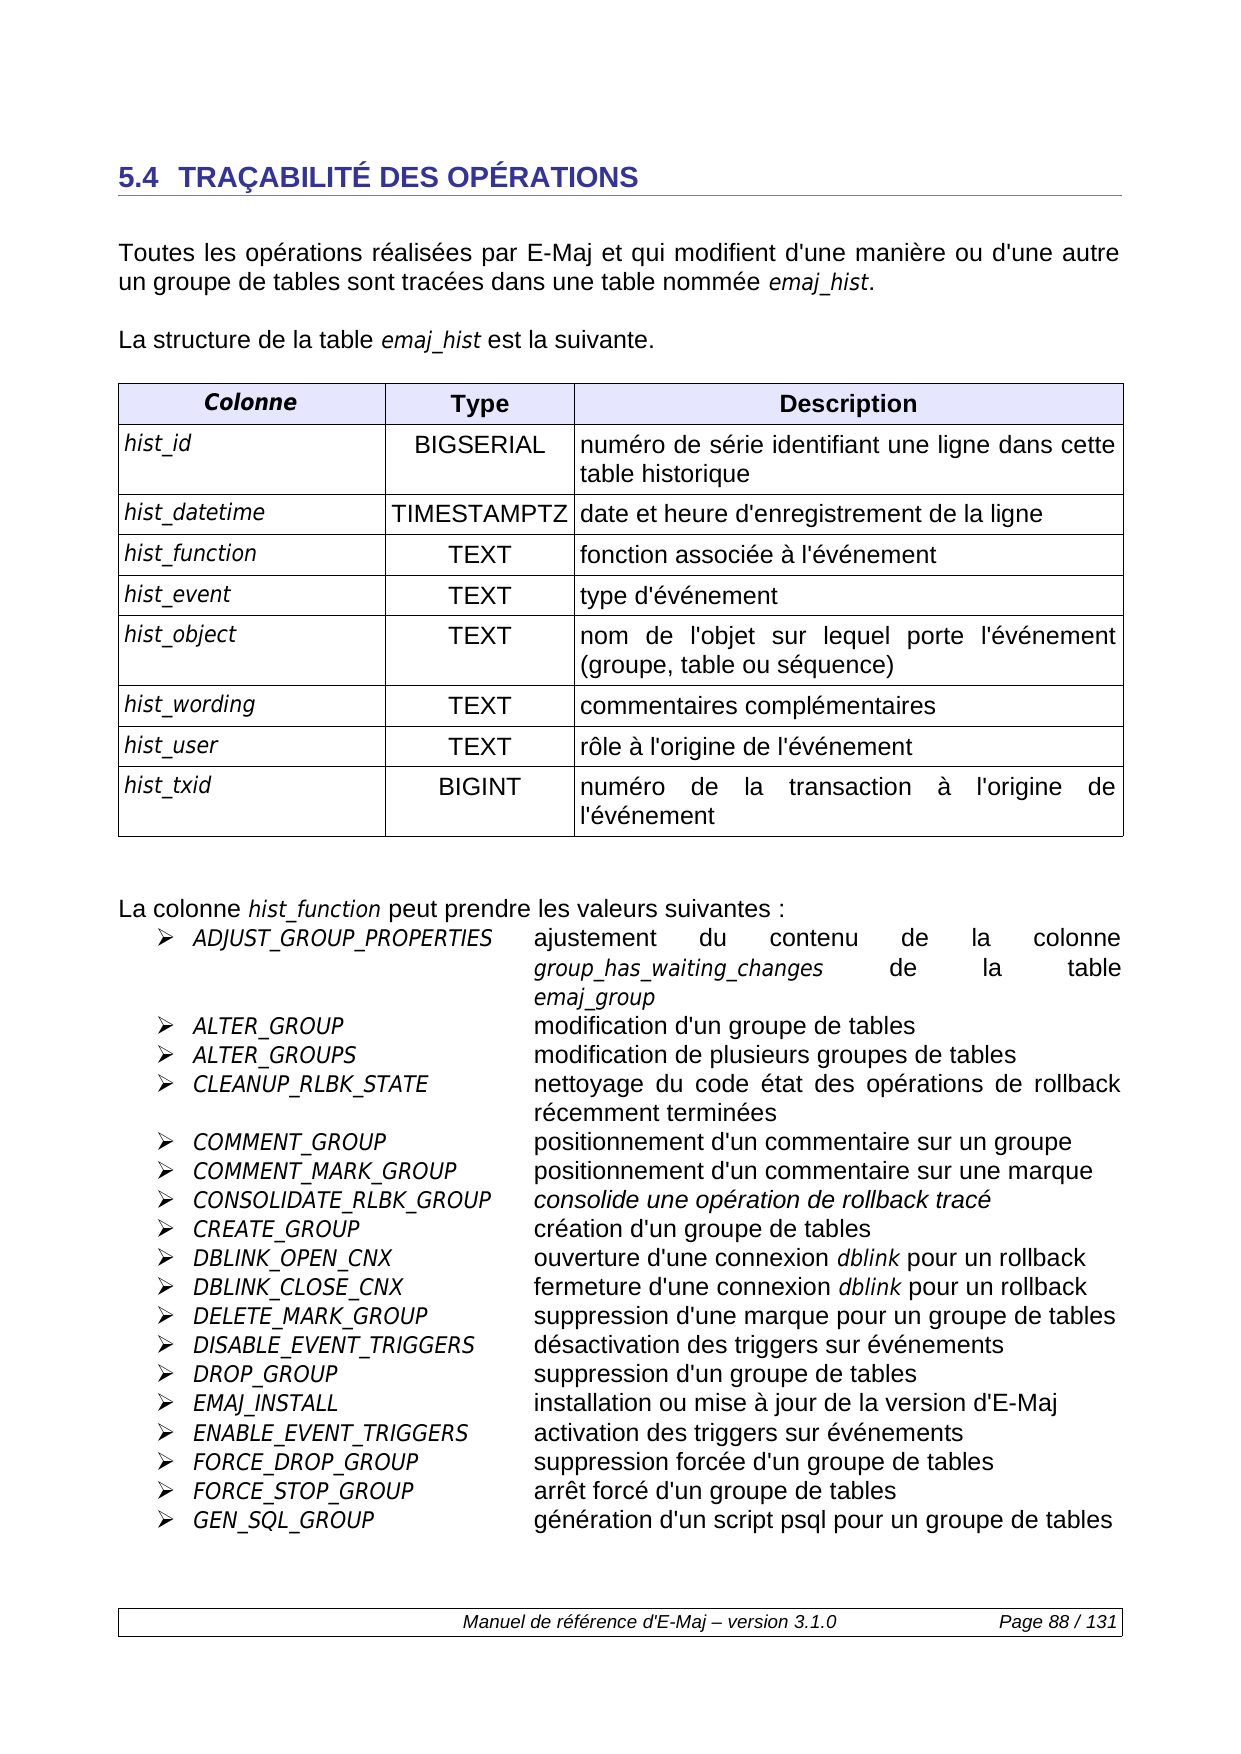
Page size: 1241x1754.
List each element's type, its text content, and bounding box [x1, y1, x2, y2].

table_cell TEXT [386, 535, 574, 575]
list CLEANUP_RLBK_STATE nettoyage du code état des opérations de rollback récemment terminées [156, 1069, 1122, 1127]
table_header Colonne [119, 384, 385, 424]
table_cell BIGSERIAL [386, 425, 574, 493]
list ALTER_GROUP modification d'un groupe de tables [156, 1011, 1122, 1039]
list ADJUST_GROUP_PROPERTIES ajustement du contenu de la colonne group_has_waiting_changes de la table emaj_group [156, 923, 1122, 1011]
text Toutes les opérations réalisées par E-Maj et qui modifient d'une manière ou d'une autre un groupe de tables sont tracées dans une table nommée emaj_hist. [118, 238, 1122, 296]
table_cell nom de l'objet sur lequel porte l'événement (groupe, table ou séquence) [575, 616, 1123, 685]
table_cell hist_function [119, 535, 385, 575]
table_cell hist_wording [119, 686, 385, 726]
text La colonne hist_function peut prendre les valeurs suivantes : [118, 894, 1122, 923]
list DBLINK_OPEN_CNX ouverture d'une connexion dblink pour un rollback [156, 1243, 1122, 1272]
list FORCE_STOP_GROUP arrêt forcé d'un groupe de tables [156, 1476, 1122, 1504]
table_cell date et heure d'enregistrement de la ligne [575, 495, 1123, 534]
table_cell hist_datetime [119, 495, 385, 534]
list ALTER_GROUPS modification de plusieurs groupes de tables [156, 1039, 1122, 1069]
list CREATE_GROUP création d'un groupe de tables [156, 1214, 1122, 1243]
table_cell fonction associée à l'événement [575, 535, 1123, 575]
list DROP_GROUP suppression d'un groupe de tables [156, 1359, 1122, 1388]
table_cell TEXT [386, 686, 574, 726]
list DBLINK_CLOSE_CNX fermeture d'une connexion dblink pour un rollback [156, 1272, 1122, 1301]
list CONSOLIDATE_RLBK_GROUP consolide une opération de rollback tracé [156, 1185, 1122, 1214]
table_cell commentaires complémentaires [575, 686, 1123, 726]
table_cell TIMESTAMPTZ [386, 495, 574, 534]
list DELETE_MARK_GROUP suppression d'une marque pour un groupe de tables [156, 1301, 1122, 1330]
text La structure de la table emaj_hist est la suivante. [118, 325, 1122, 354]
table_cell hist_id [119, 425, 385, 493]
list COMMENT_MARK_GROUP positionnement d'un commentaire sur une marque [156, 1156, 1122, 1185]
list EMAJ_INSTALL installation ou mise à jour de la version d'E-Maj [156, 1388, 1122, 1417]
subtitle Traçabilité des opérations [118, 160, 1122, 195]
table_cell hist_object [119, 616, 385, 685]
list ENABLE_EVENT_TRIGGERS activation des triggers sur événements [156, 1417, 1122, 1446]
table_cell hist_user [119, 727, 385, 766]
table_cell BIGINT [386, 767, 574, 836]
table_cell numéro de la transaction à l'origine de l'événement [575, 767, 1123, 836]
table_cell hist_event [119, 576, 385, 615]
list GEN_SQL_GROUP génération d'un script psql pour un groupe de tables [156, 1504, 1122, 1534]
table_cell numéro de série identifiant une ligne dans cette table historique [575, 425, 1123, 493]
table_cell rôle à l'origine de l'événement [575, 727, 1123, 766]
table_header Type [386, 384, 574, 424]
table_cell type d'événement [575, 576, 1123, 615]
list FORCE_DROP_GROUP suppression forcée d'un groupe de tables [156, 1446, 1122, 1476]
table_cell TEXT [386, 727, 574, 766]
list DISABLE_EVENT_TRIGGERS désactivation des triggers sur événements [156, 1330, 1122, 1359]
list COMMENT_GROUP positionnement d'un commentaire sur un groupe [156, 1127, 1122, 1156]
table_cell TEXT [386, 616, 574, 685]
table_header Description [575, 384, 1123, 424]
table_cell TEXT [386, 576, 574, 615]
table_cell hist_txid [119, 767, 385, 836]
